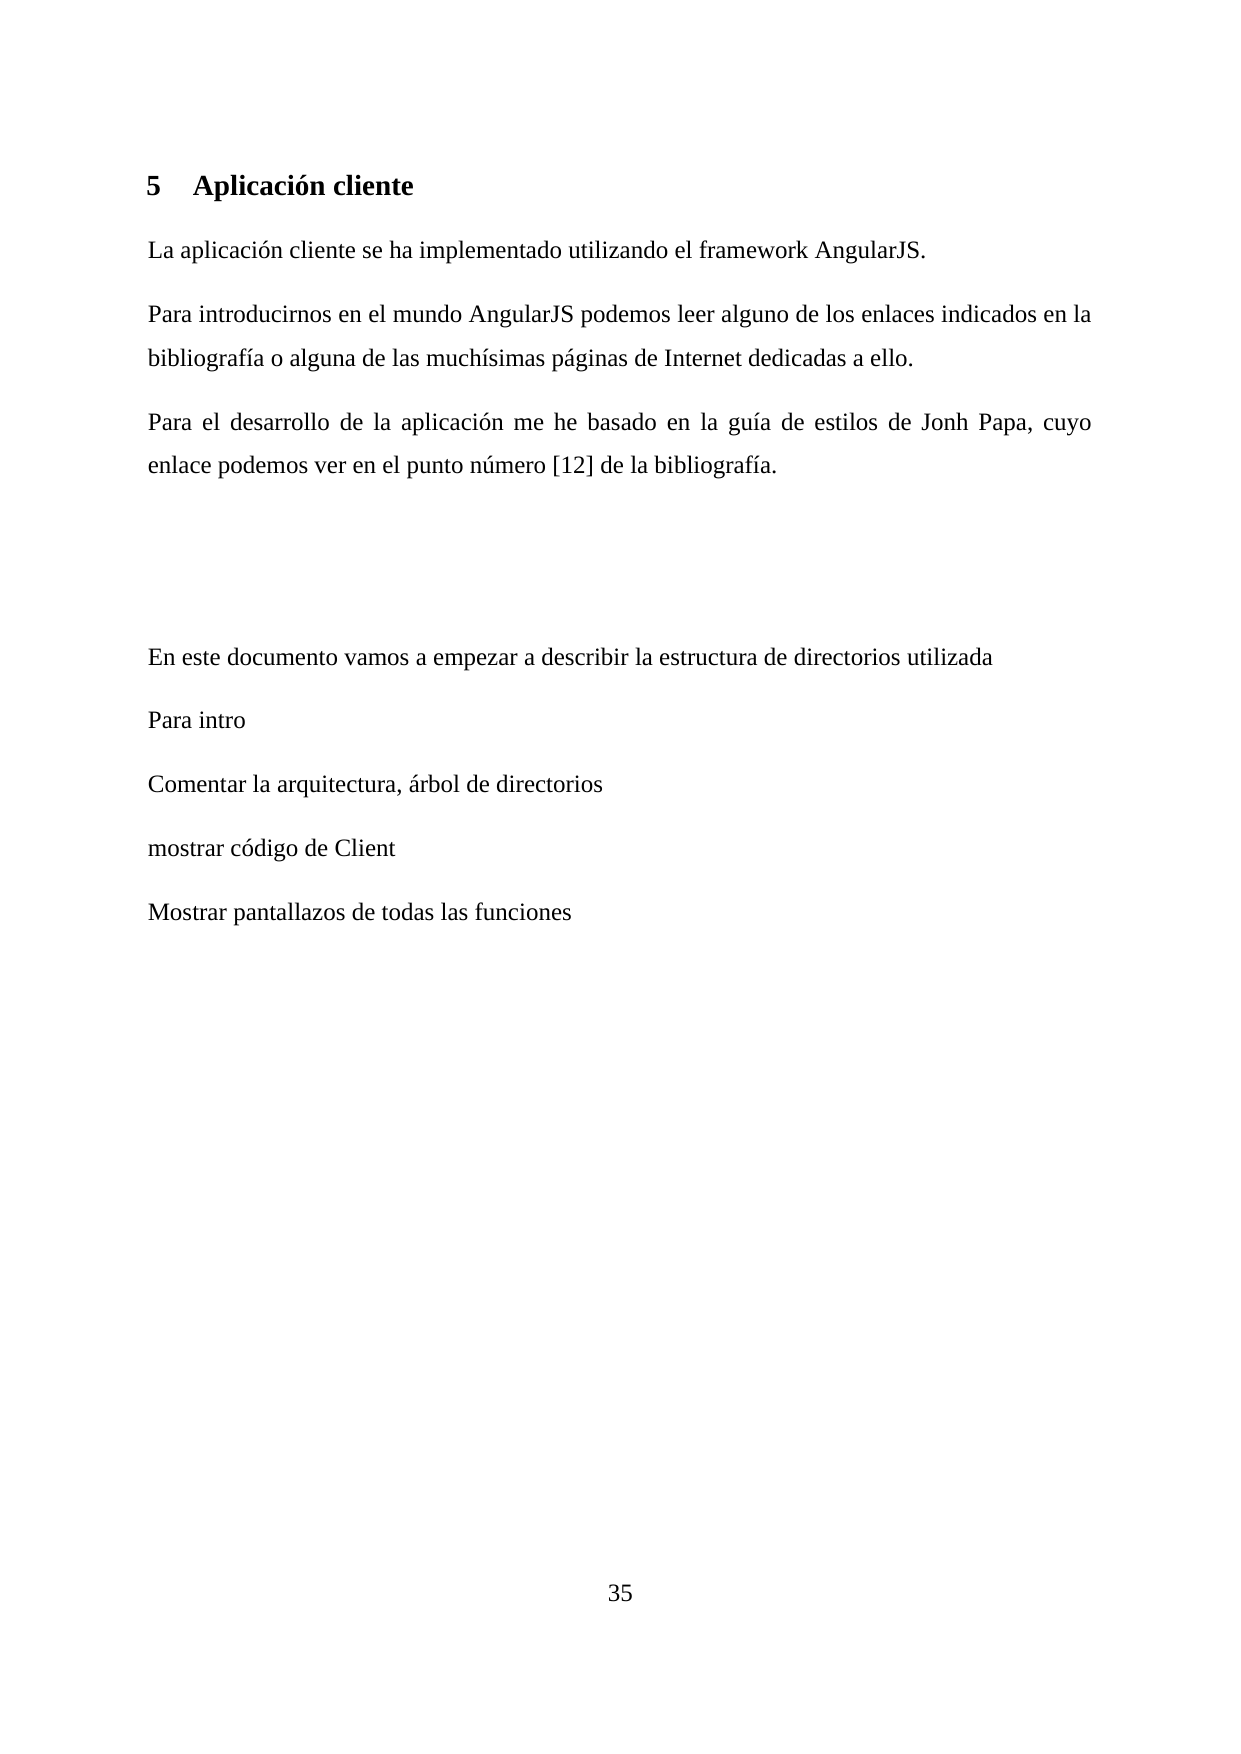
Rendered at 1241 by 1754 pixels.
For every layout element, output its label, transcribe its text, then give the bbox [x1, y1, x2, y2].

text mostrar código de Client [148, 833, 1093, 862]
text Comentar la arquitectura, árbol de directorios [148, 769, 1093, 798]
text Para el desarrollo de la aplicación me he basado en la guía de estilos de Jonh Papa, cuyo enlace podemos ver en el punto número [12] de la bibliografía. [148, 407, 1093, 478]
text Mostrar pantallazos de todas las funciones [148, 897, 1093, 926]
text La aplicación cliente se ha implementado utilizando el framework AngularJS. [148, 236, 1093, 264]
text Para introducirnos en el mundo AngularJS podemos leer alguno de los enlaces indicados en la bibliografía o alguna de las muchísimas páginas de Internet dedicadas a ello. [148, 299, 1093, 371]
text Para intro [148, 706, 1093, 734]
subtitle Aplicación cliente [139, 168, 1093, 202]
text En este documento vamos a empezar a describir la estructura de directorios utilizada [148, 642, 1093, 670]
